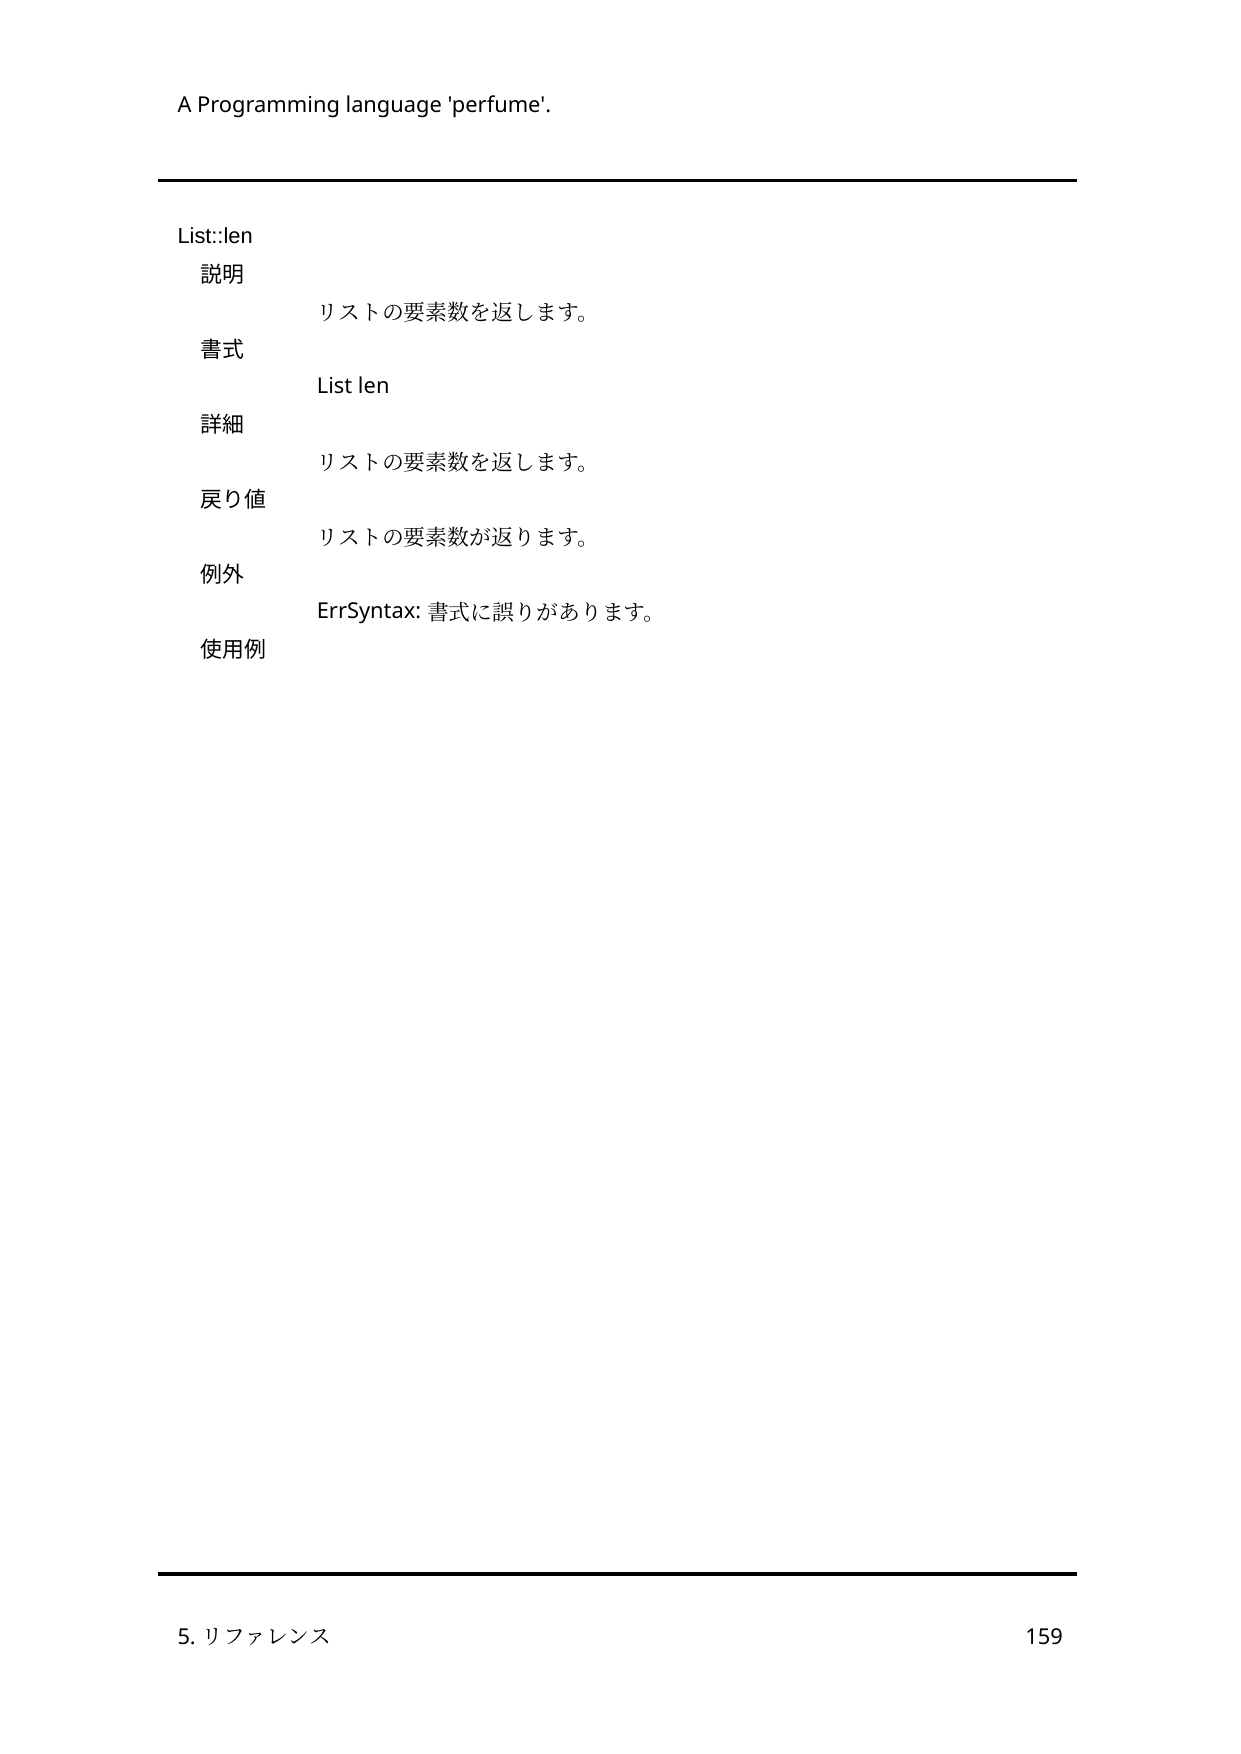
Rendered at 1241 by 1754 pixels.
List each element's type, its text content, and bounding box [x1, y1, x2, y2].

table_cell List len [317, 329, 1063, 404]
table_cell 書式 [200, 329, 317, 404]
table_cell 戻り値 [200, 479, 317, 554]
table_cell 例外 [200, 554, 317, 629]
table_header リストの要素数を返します。 [317, 254, 1063, 329]
table_cell [317, 629, 1063, 704]
table_cell ErrSyntax: 書式に誤りがあります。 [317, 554, 1063, 629]
table_header 説明 [200, 254, 317, 329]
table_cell リストの要素数を返します。 [317, 404, 1063, 479]
table_cell 詳細 [200, 404, 317, 479]
table_cell リストの要素数が返ります。 [317, 479, 1063, 554]
table_cell 使用例 [200, 629, 317, 704]
subtitle List::len [177, 217, 1063, 254]
